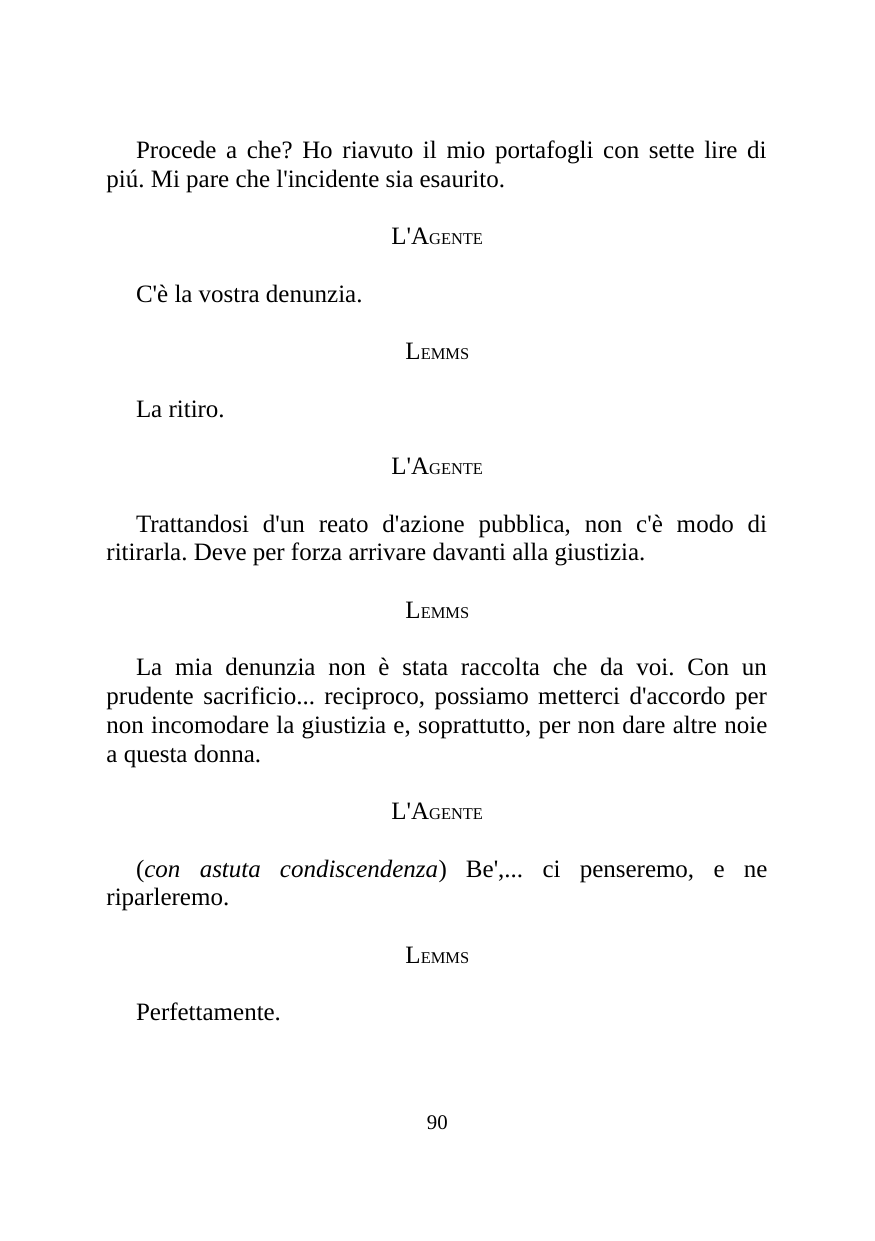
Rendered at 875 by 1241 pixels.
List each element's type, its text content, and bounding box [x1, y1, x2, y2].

text Lemms [106, 940, 768, 969]
text Lemms [106, 595, 768, 624]
text L'Agente [106, 221, 768, 250]
text La ritiro. [106, 394, 768, 422]
text Trattandosi d'un reato d'azione pubblica, non c'è modo di ritirarla. Deve per forza arrivare davanti alla giustizia. [106, 509, 768, 566]
text C'è la vostra denunzia. [106, 279, 768, 307]
text (con astuta condiscendenza) Be',... ci penseremo, e ne riparleremo. [106, 854, 768, 911]
text L'Agente [106, 796, 768, 825]
text Lemms [106, 336, 768, 365]
text Procede a che? Ho riavuto il mio portafogli con sette lire di piú. Mi pare che l'incidente sia esaurito. [106, 135, 768, 192]
text La mia denunzia non è stata raccolta che da voi. Con un prudente sacrificio... reciproco, possiamo metterci d'accordo per non incomodare la giustizia e, soprattutto, per non dare altre noie a questa donna. [106, 652, 768, 767]
text L'Agente [106, 451, 768, 480]
text Perfettamente. [106, 997, 768, 1026]
